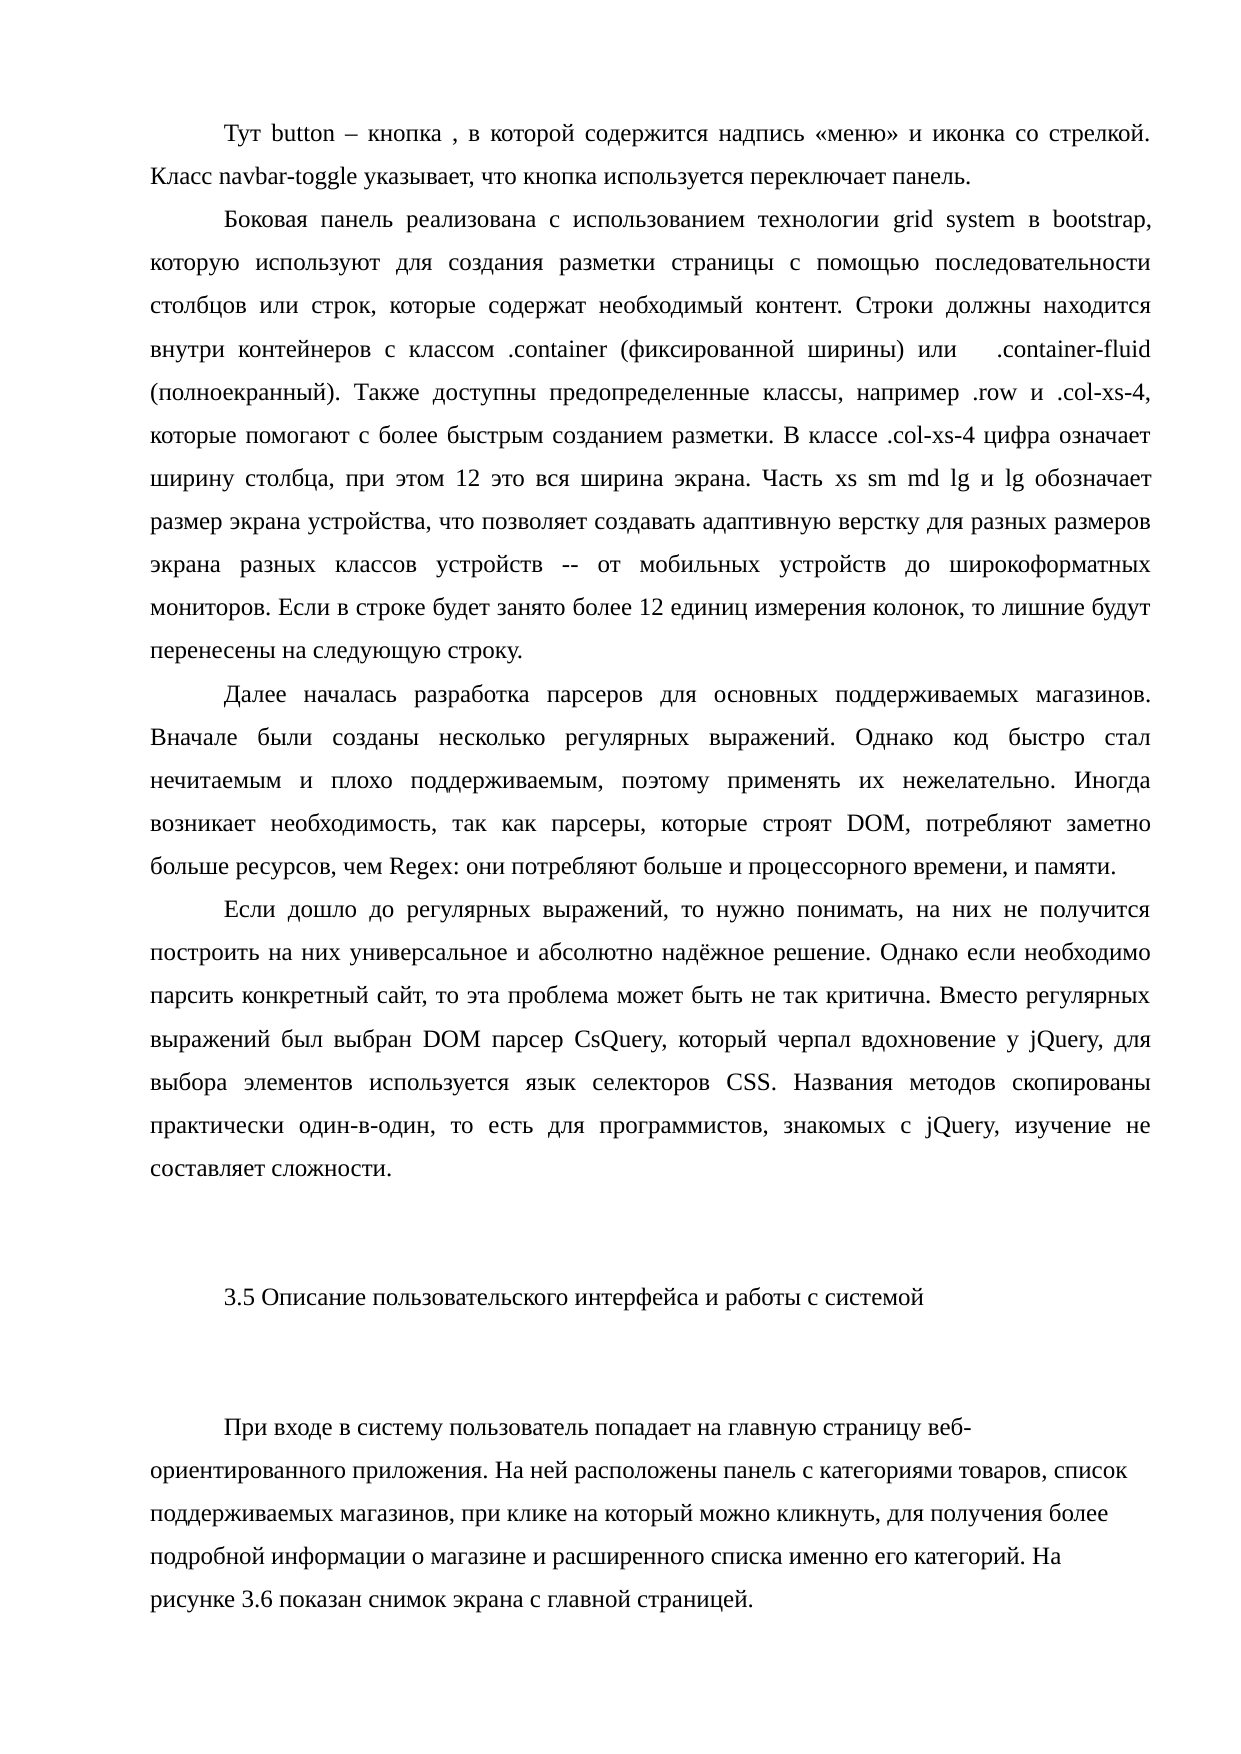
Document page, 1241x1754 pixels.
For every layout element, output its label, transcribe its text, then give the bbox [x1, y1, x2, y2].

text Далее началась разработка парсеров для основных поддерживаемых магазинов. Вначале были созданы несколько регулярных выражений. Однако код быстро стал нечитаемым и плохо поддерживаемым, поэтому применять их нежелательно. Иногда возникает необходимость, так как парсеры, которые строят DOM, потребляют заметно больше ресурсов, чем Regex: они потребляют больше и процессорного времени, и памяти. [150, 679, 1152, 880]
text При входе в систему пользователь попадает на главную страницу веб-ориентированного приложения. На ней расположены панель с категориями товаров, список поддерживаемых магазинов, при клике на который можно кликнуть, для получения более подробной информации о магазине и расширенного списка именно его категорий. На рисунке 3.6 показан снимок экрана с главной страницей. [150, 1412, 1152, 1613]
text 3.5 Описание пользовательского интерфейса и работы с системой [150, 1282, 1152, 1311]
text Тут button – кнопка , в которой содержится надпись «меню» и иконка со стрелкой. Класс navbar-toggle указывает, что кнопка используется переключает панель. [150, 118, 1152, 190]
text Если дошло до регулярных выражений, то нужно понимать, на них не получится построить на них универсальное и абсолютно надёжное решение. Однако если необходимо парсить конкретный сайт, то эта проблема может быть не так критична. Вместо регулярных выражений был выбран DOM парсер CsQuery, который черпал вдохновение у jQuery, для выбора элементов используется язык селекторов CSS. Названия методов скопированы практически один-в-один, то есть для программистов, знакомых с jQuery, изучение не составляет сложности. [150, 894, 1152, 1182]
text Боковая панель реализована с использованием технологии grid system в bootstrap, которую используют для создания разметки страницы с помощью последовательности столбцов или строк, которые содержат необходимый контент. Строки должны находится внутри контейнеров с классом .container (фиксированной ширины) или .container-fluid (полноекранный). Также доступны предопределенные классы, например .row и .col-xs-4, которые помогают с более быстрым созданием разметки. В классе .col-xs-4 цифра означает ширину столбца, при этом 12 это вся ширина экрана. Часть xs sm md lg и lg обозначает размер экрана устройства, что позволяет создавать адаптивную верстку для разных размеров экрана разных классов устройств -- от мобильных устройств до широкоформатных мониторов. Если в строке будет занято более 12 единиц измерения колонок, то лишние будут перенесены на следующую строку. [150, 204, 1152, 664]
